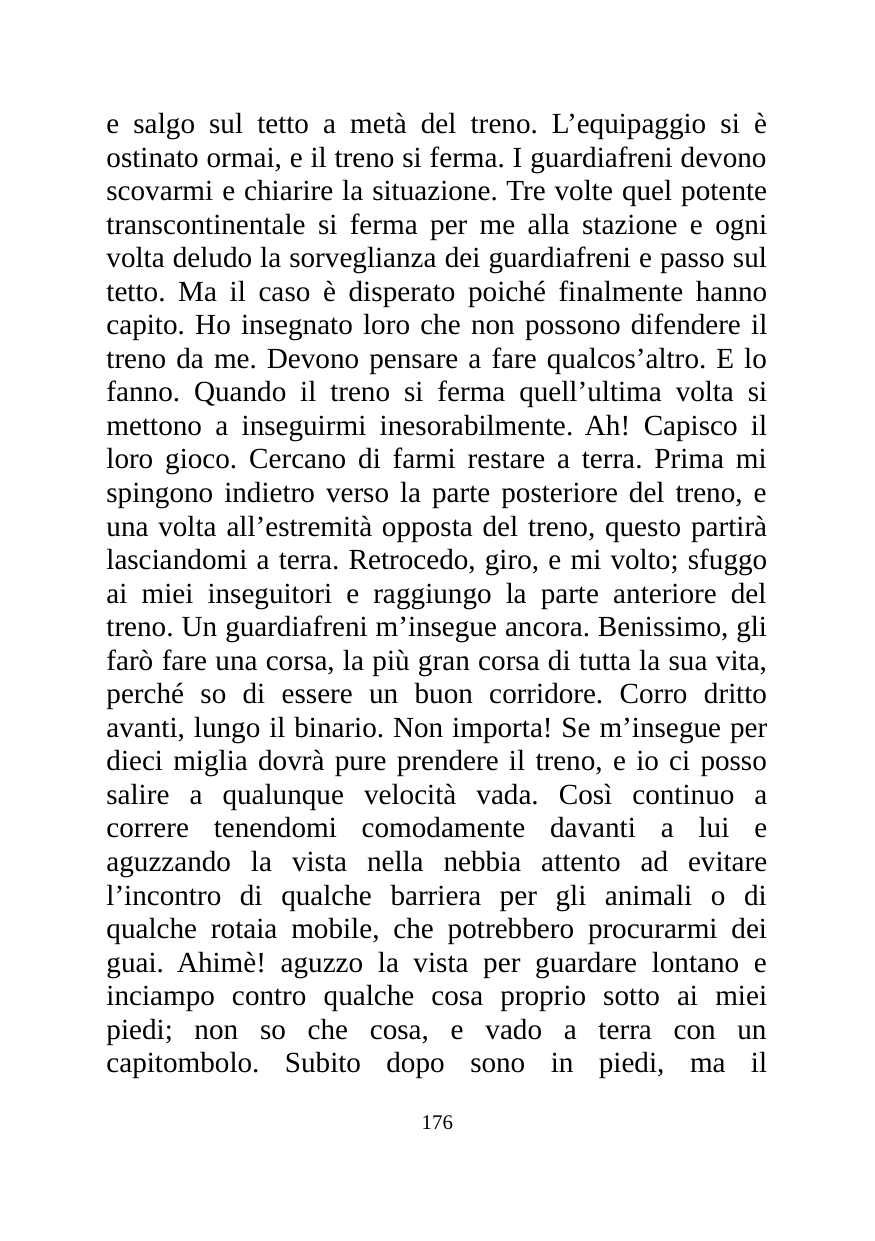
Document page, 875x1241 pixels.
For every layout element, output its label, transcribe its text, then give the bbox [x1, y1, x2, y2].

text e salgo sul tetto a metà del treno. L’equipaggio si è ostinato ormai, e il treno si ferma. I guardiafreni devono scovarmi e chiarire la situazione. Tre volte quel potente transcontinentale si ferma per me alla stazione e ogni volta deludo la sorveglianza dei guardiafreni e passo sul tetto. Ma il caso è disperato poiché finalmente hanno capito. Ho insegnato loro che non possono difendere il treno da me. Devono pensare a fare qualcos’altro. E lo fanno. Quando il treno si ferma quell’ultima volta si mettono a inseguirmi inesorabilmente. Ah! Capisco il loro gioco. Cercano di farmi restare a terra. Prima mi spingono indietro verso la parte posteriore del treno, e una volta all’estremità opposta del treno, questo partirà lasciandomi a terra. Retrocedo, giro, e mi volto; sfuggo ai miei inseguitori e raggiungo la parte anteriore del treno. Un guardiafreni m’insegue ancora. Benissimo, gli farò fare una corsa, la più gran corsa di tutta la sua vita, perché so di essere un buon corridore. Corro dritto avanti, lungo il binario. Non importa! Se m’insegue per dieci miglia dovrà pure prendere il treno, e io ci posso salire a qualunque velocità vada. Così continuo a correre tenendomi comodamente davanti a lui e aguzzando la vista nella nebbia attento ad evitare l’incontro di qualche barriera per gli animali o di qualche rotaia mobile, che potrebbero procurarmi dei guai. Ahimè! aguzzo la vista per guardare lontano e inciampo contro qualche cosa proprio sotto ai miei piedi; non so che cosa, e vado a terra con un capitombolo. Subito dopo sono in piedi, ma il [106, 106, 768, 1079]
